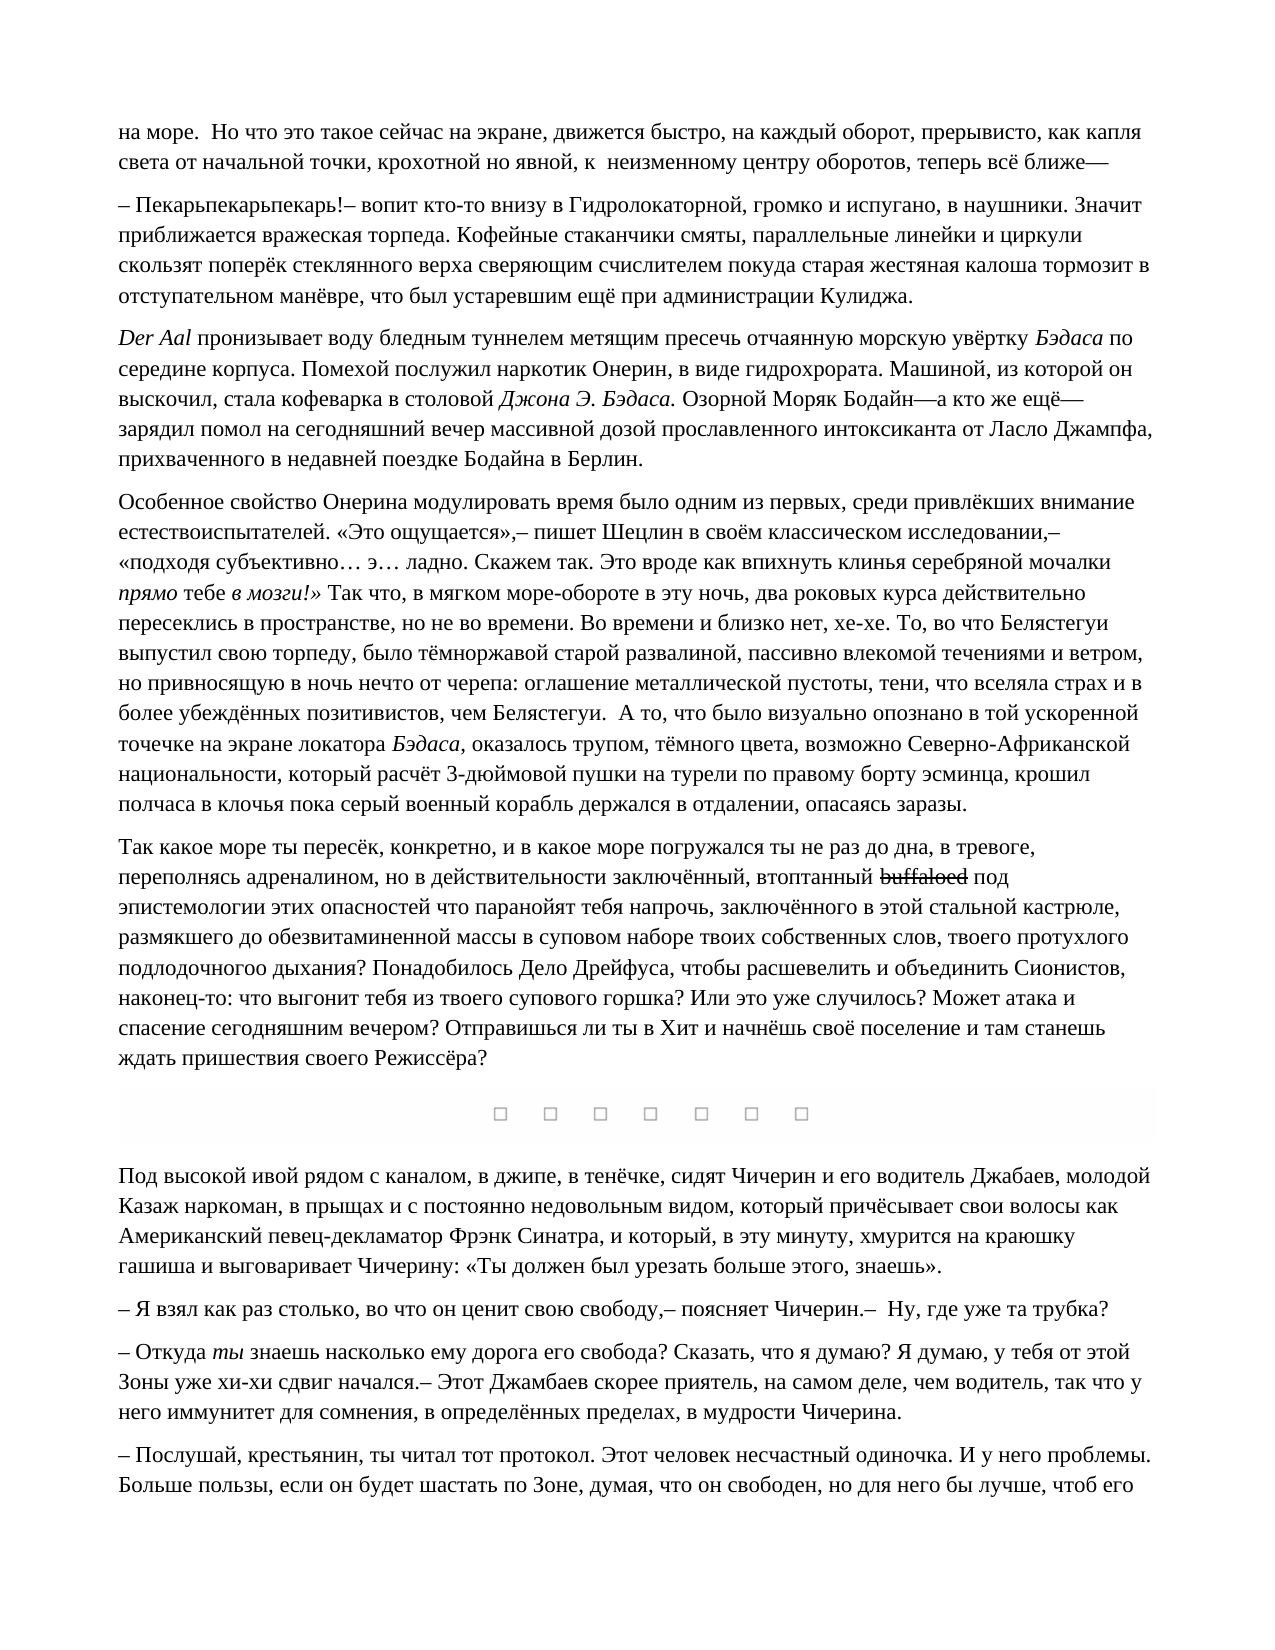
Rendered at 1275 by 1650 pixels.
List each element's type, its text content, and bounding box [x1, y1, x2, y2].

text Der Aal пронизывает воду бледным туннелем метящим пресечь отчаянную морскую увёртку Бэдаса по середине корпуса. Помехой послужил наркотик Онерин, в виде гидрохрората. Машиной, из которой он выскочил, стала кофеварка в столовой Джона Э. Бэдаса. Озорной Моряк Бодайн—а кто же ещё—зарядил помол на сегодняшний вечер массивной дозой прославленного интоксиканта от Ласло Джампфа, прихваченного в недавней поездке Бодайна в Берлин. [118, 324, 1157, 472]
text – Послушай, крестьянин, ты читал тот протокол. Этот человек несчастный одиночка. И у него проблемы. Больше пользы, если он будет шастать по Зоне, думая, что он свободен, но для него бы лучше, чтоб его [118, 1441, 1157, 1498]
text – Пекарьпекарьпекарь!– вопит кто-то внизу в Гидролокаторной, громко и испугано, в наушники. Значит приближается вражеская торпеда. Кофейные стаканчики смяты, параллельные линейки и циркули скользят поперёк стеклянного верха сверяющим счислителем покуда старая жестяная калоша тормозит в отступательном манёвре, что был устаревшим ещё при администрации Кулиджа. [118, 191, 1157, 308]
text Так какое море ты пересёк, конкретно, и в какое море погружался ты не раз до дна, в тревоге, переполнясь адреналином, но в действительности заключённый, втоптанный buffaloed под эпистемологии этих опасностей что паранойят тебя напрочь, заключённого в этой стальной кастрюле, размякшего до обезвитаминенной массы в суповом наборе твоих собственных слов, твоего протухлого подлодочногоо дыхания? Понадобилось Дело Дрейфуса, чтобы расшевелить и объединить Сионистов, наконец-то: что выгонит тебя из твоего супового горшка? Или это уже случилось? Может атака и спасение сегодняшним вечером? Отправишься ли ты в Хит и начнёшь своё поселение и там станешь ждать пришествия своего Режиссёра? [118, 833, 1157, 1071]
picture [118, 1086, 1157, 1142]
text Особенное свойство Онерина модулировать время было одним из первых, среди привлёкших внимание естествоиспытателей. «Это ощущается»,– пишет Шецлин в своём классическом исследовании,– «подходя субъективно… э… ладно. Скажем так. Это вроде как впихнуть клинья серебряной мочалки прямо тебе в мозги!» Так что, в мягком море-обороте в эту ночь, два роковых курса действительно пересеклись в пространстве, но не во времени. Во времени и близко нет, хе-хе. То, во что Белястегуи выпустил свою торпеду, было тёмноржавой старой развалиной, пассивно влекомой течениями и ветром, но привносящую в ночь нечто от черепа: оглашение металлической пустоты, тени, что вселяла страх и в более убеждённых позитивистов, чем Белястегуи. А то, что было визуально опознано в той ускоренной точечке на экране локатора Бэдаса, оказалось трупом, тёмного цвета, возможно Северно-Африканской национальности, который расчёт 3-дюймовой пушки на турели по правому борту эсминца, крошил полчаса в клочья пока серый военный корабль держался в отдалении, опасаясь заразы. [118, 488, 1157, 816]
text – Я взял как раз столько, во что он ценит свою свободу,– поясняет Чичерин.– Ну, где уже та трубка? [118, 1295, 1157, 1322]
text на море. Но что это такое сейчас на экране, движется быстро, на каждый оборот, прерывисто, как капля света от начальной точки, крохотной но явной, к неизменному центру оборотов, теперь всё ближе— [118, 118, 1157, 175]
text – Откуда ты знаешь насколько ему дорога его свобода? Сказать, что я думаю? Я думаю, у тебя от этой Зоны уже хи-хи сдвиг начался.– Этот Джамбаев скорее приятель, на самом деле, чем водитель, так что у него иммунитет для сомнения, в определённых пределах, в мудрости Чичерина. [118, 1338, 1157, 1425]
text Под высокой ивой рядом с каналом, в джипе, в тенёчке, сидят Чичерин и его водитель Джабаев, молодой Казаж наркоман, в прыщах и с постоянно недовольным видом, который причёсывает свои волосы как Американский певец-декламатор Фрэнк Синатра, и который, в эту минуту, хмурится на краюшку гашиша и выговаривает Чичерину: «Ты должен был урезать больше этого, знаешь». [118, 1142, 1157, 1279]
